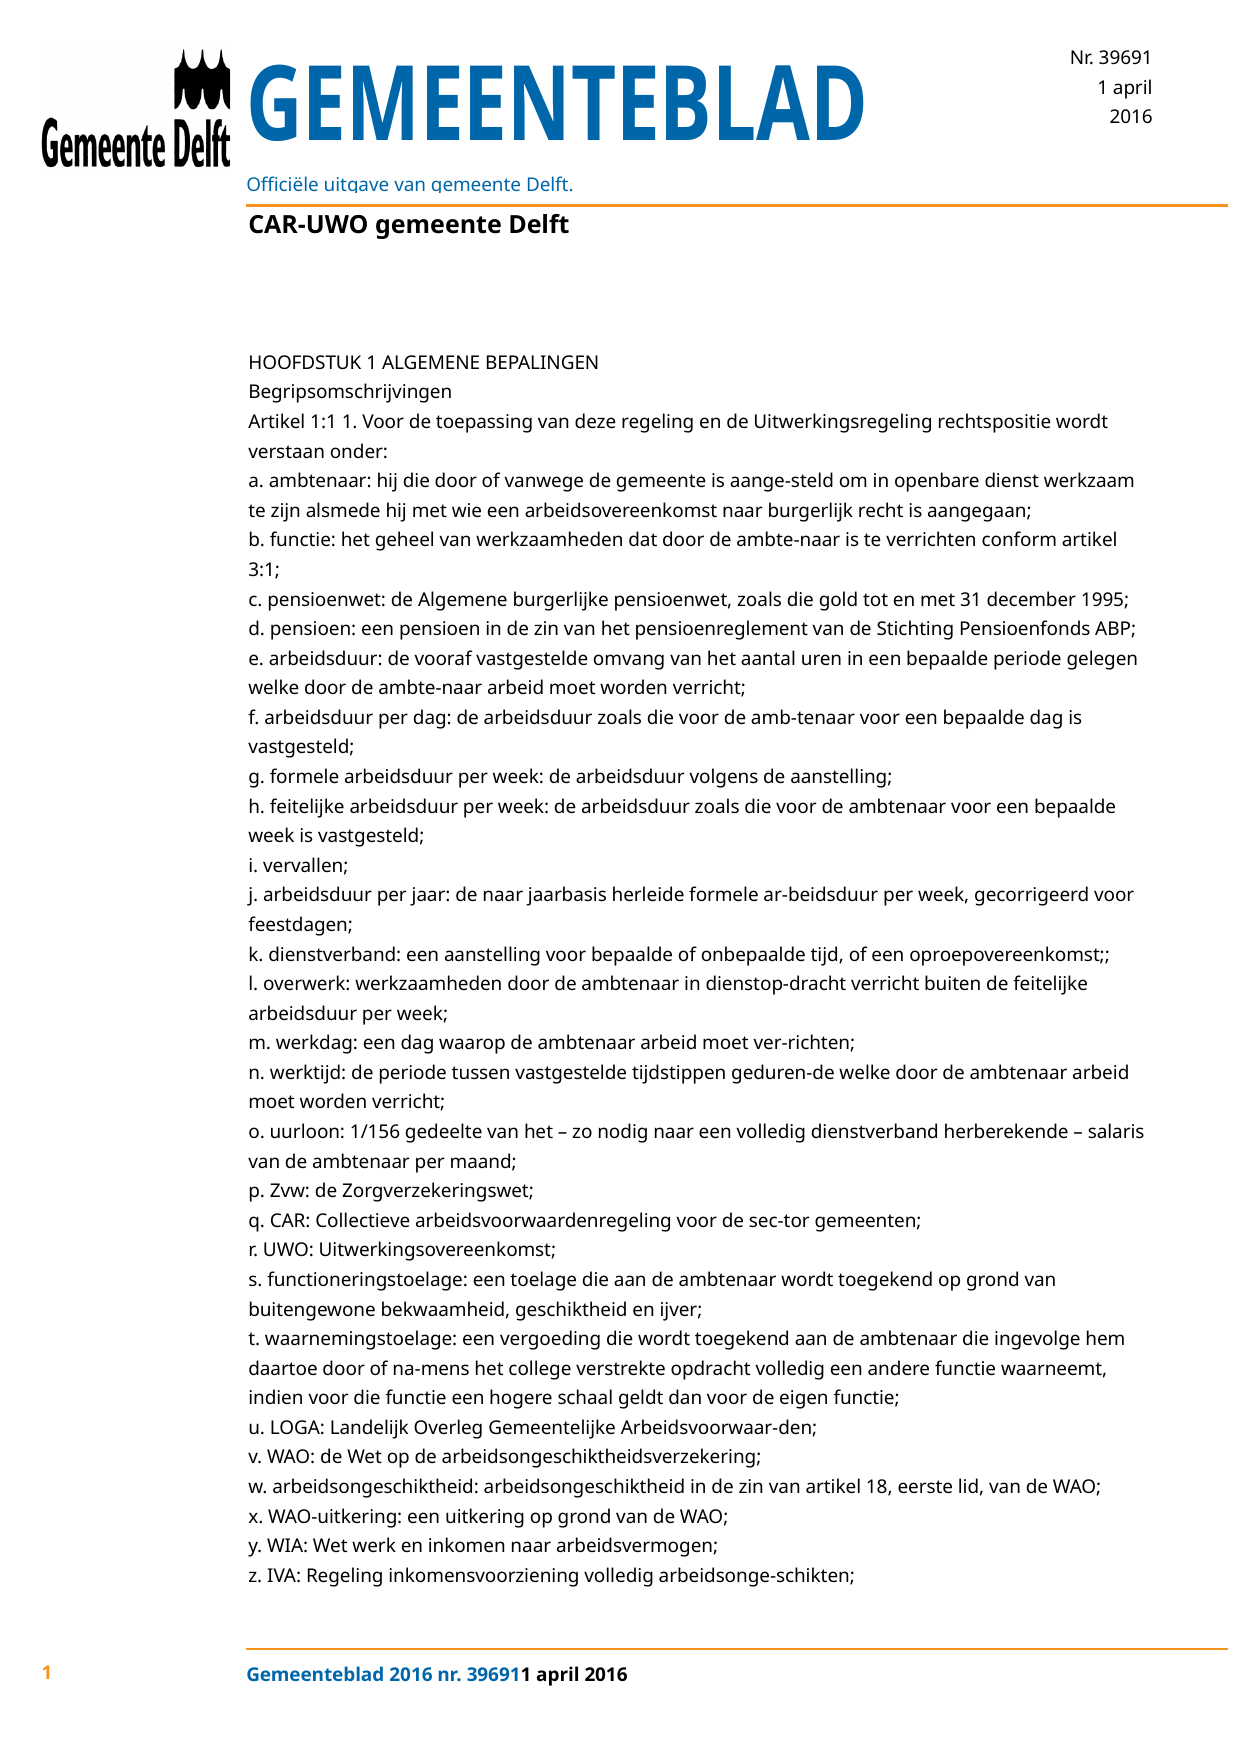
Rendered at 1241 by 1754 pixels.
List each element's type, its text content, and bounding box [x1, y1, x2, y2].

text z. IVA: Regeling inkomensvoorziening volledig arbeidsonge-schikten; [248, 1562, 1152, 1588]
text f. arbeidsduur per dag: de arbeidsduur zoals die voor de amb-tenaar voor een bepaalde dag is vastgesteld; [248, 704, 1152, 759]
text r. UWO: Uitwerkingsovereenkomst; [248, 1237, 1152, 1262]
text b. functie: het geheel van werkzaamheden dat door de ambte-naar is te verrichten conform artikel 3:1; [248, 527, 1152, 582]
text n. werktijd: de periode tussen vastgestelde tijdstippen geduren-de welke door de ambtenaar arbeid moet worden verricht; [248, 1059, 1152, 1114]
text d. pensioen: een pensioen in de zin van het pensioenreglement van de Stichting Pensioenfonds ABP; [248, 615, 1152, 641]
text u. LOGA: Landelijk Overleg Gemeentelijke Arbeidsvoorwaar-den; [248, 1414, 1152, 1440]
text g. formele arbeidsduur per week: de arbeidsduur volgens de aanstelling; [248, 763, 1152, 789]
text CAR-UWO gemeente Delft [248, 207, 1152, 241]
text t. waarnemingstoelage: een vergoeding die wordt toegekend aan de ambtenaar die ingevolge hem daartoe door of na-mens het college verstrekte opdracht volledig een andere functie waarneemt, indien voor die functie een hogere schaal geldt dan voor de eigen functie; [248, 1325, 1152, 1410]
text Artikel 1:1 1. Voor de toepassing van deze regeling en de Uitwerkingsregeling rechtspositie wordt verstaan onder: [248, 408, 1152, 464]
text i. vervallen; [248, 852, 1152, 878]
text w. arbeidsongeschiktheid: arbeidsongeschiktheid in de zin van artikel 18, eerste lid, van de WAO; [248, 1473, 1152, 1499]
text l. overwerk: werkzaamheden door de ambtenaar in dienstop-dracht verricht buiten de feitelijke arbeidsduur per week; [248, 970, 1152, 1026]
text c. pensioenwet: de Algemene burgerlijke pensioenwet, zoals die gold tot en met 31 december 1995; [248, 586, 1152, 612]
text x. WAO-uitkering: een uitkering op grond van de WAO; [248, 1503, 1152, 1529]
text p. Zvw: de Zorgverzekeringswet; [248, 1177, 1152, 1203]
picture [41, 47, 231, 172]
text j. arbeidsduur per jaar: de naar jaarbasis herleide formele ar-beidsduur per week, gecorrigeerd voor feestdagen; [248, 882, 1152, 937]
text s. functioneringstoelage: een toelage die aan de ambtenaar wordt toegekend op grond van buitengewone bekwaamheid, geschiktheid en ijver; [248, 1266, 1152, 1322]
text e. arbeidsduur: de vooraf vastgestelde omvang van het aantal uren in een bepaalde periode gelegen welke door de ambte-naar arbeid moet worden verricht; [248, 645, 1152, 700]
text q. CAR: Collectieve arbeidsvoorwaardenregeling voor de sec-tor gemeenten; [248, 1207, 1152, 1233]
text m. werkdag: een dag waarop de ambtenaar arbeid moet ver-richten; [248, 1029, 1152, 1055]
text Begripsomschrijvingen [248, 379, 1152, 404]
text o. uurloon: 1/156 gedeelte van het – zo nodig naar een volledig dienstverband herberekende – salaris van de ambtenaar per maand; [248, 1118, 1152, 1174]
text y. WIA: Wet werk en inkomen naar arbeidsvermogen; [248, 1532, 1152, 1558]
text a. ambtenaar: hij die door of vanwege de gemeente is aange-steld om in openbare dienst werkzaam te zijn alsmede hij met wie een arbeidsovereenkomst naar burgerlijk recht is aangegaan; [248, 467, 1152, 523]
text h. feitelijke arbeidsduur per week: de arbeidsduur zoals die voor de ambtenaar voor een bepaalde week is vastgesteld; [248, 793, 1152, 848]
text v. WAO: de Wet op de arbeidsongeschiktheidsverzekering; [248, 1444, 1152, 1469]
text k. dienstverband: een aanstelling voor bepaalde of onbepaalde tijd, of een oproepovereenkomst;; [248, 941, 1152, 967]
text HOOFDSTUK 1 ALGEMENE BEPALINGEN [248, 349, 1152, 375]
